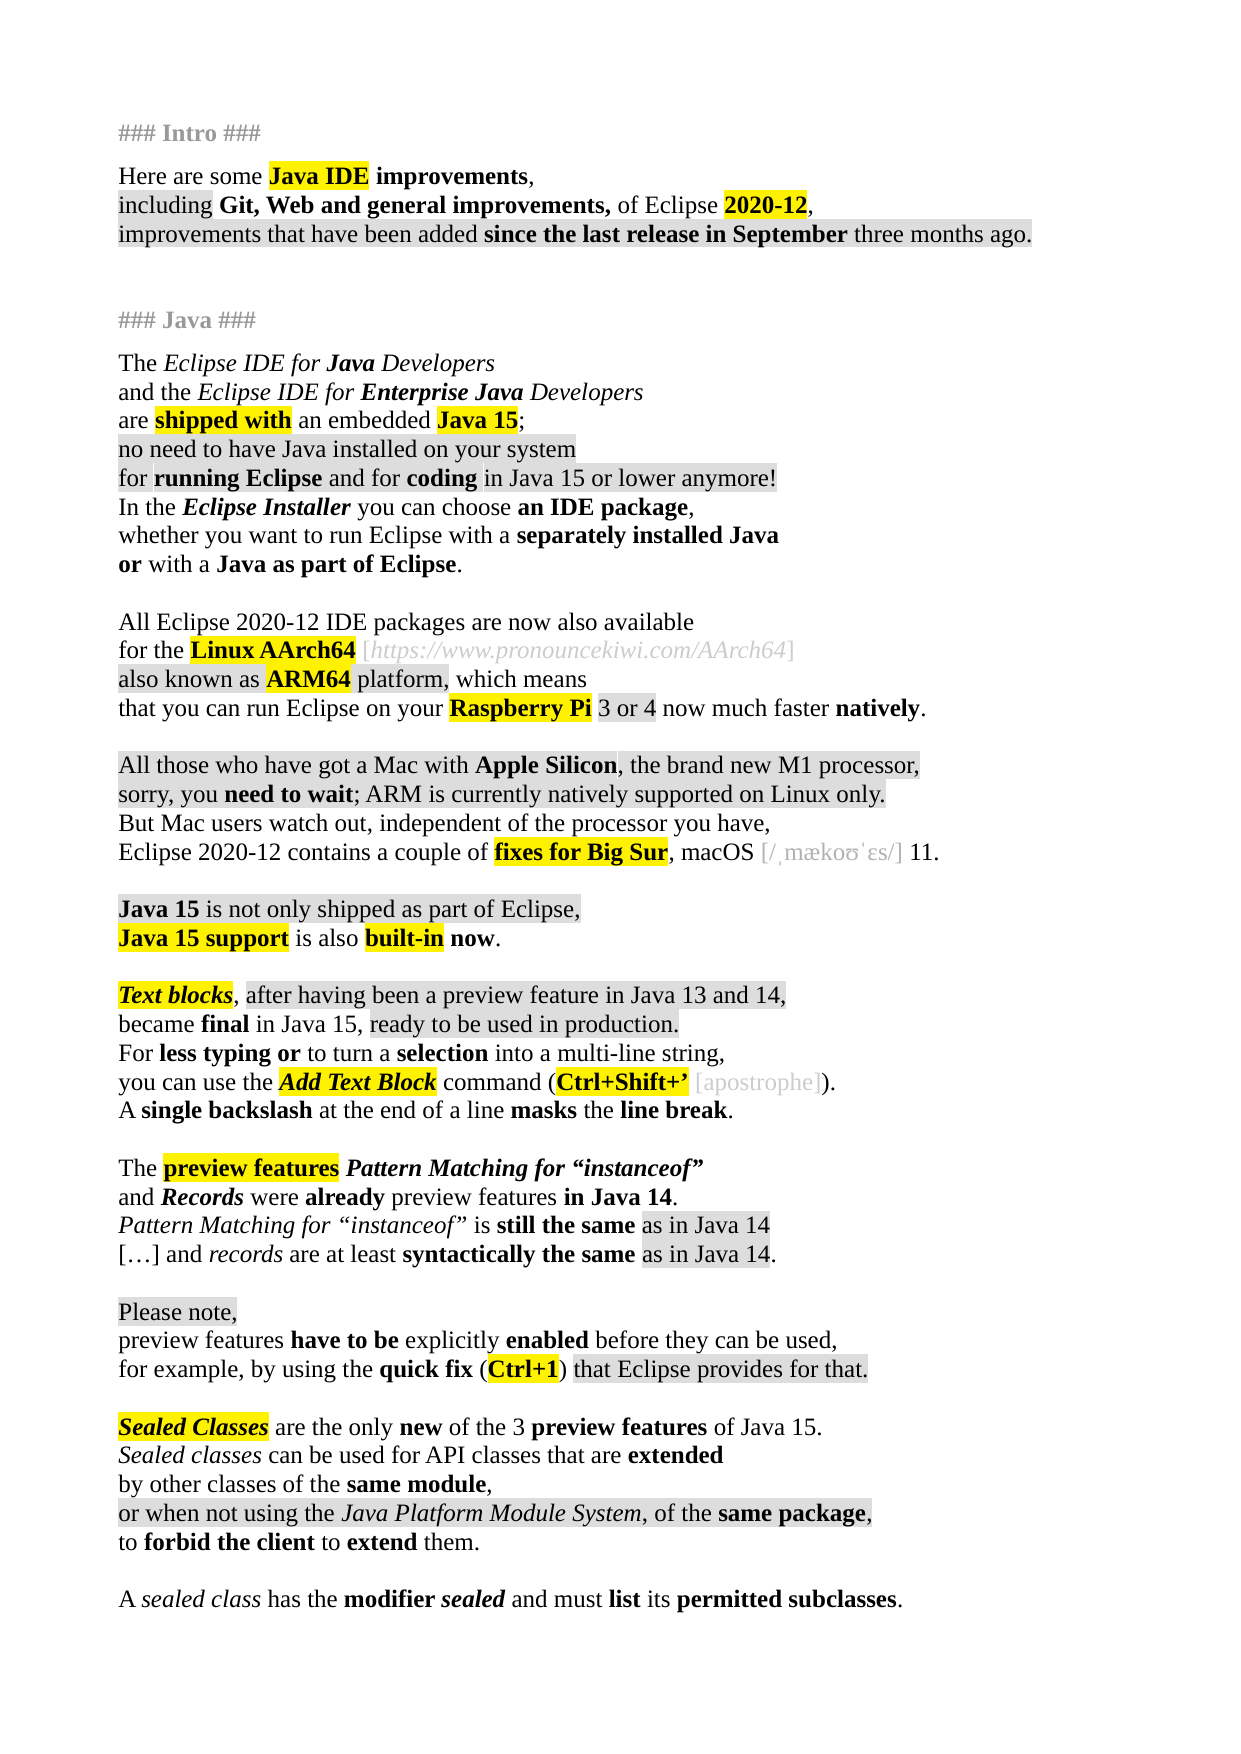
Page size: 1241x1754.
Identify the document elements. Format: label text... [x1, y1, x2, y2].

text to forbid the client to extend them. [118, 1527, 1122, 1556]
text are shipped with an embedded Java 15; [118, 406, 1122, 434]
text that you can run Eclipse on your Raspberry Pi 3 or 4 now much faster natively. [118, 693, 1122, 722]
text for the Linux AArch64 [https://www.pronouncekiwi.com/AArch64] [118, 636, 1122, 664]
text ### Java ### [118, 305, 1122, 334]
text All those who have got a Mac with Apple Silicon, the brand new M1 processor, [118, 751, 1122, 779]
text improvements that have been added since the last release in September three months ago. [118, 219, 1122, 247]
text and the Eclipse IDE for Enterprise Java Developers [118, 377, 1122, 406]
text Java 15 is not only shipped as part of Eclipse, [118, 894, 1122, 923]
text preview features have to be explicitly enabled before they can be used, [118, 1326, 1122, 1354]
text A single backslash at the end of a line masks the line break. [118, 1096, 1122, 1124]
text whether you want to run Eclipse with a separately installed Java [118, 521, 1122, 549]
text for running Eclipse and for coding in Java 15 or lower anymore! [118, 463, 1122, 492]
text For less typing or to turn a selection into a multi-line string, [118, 1038, 1122, 1067]
text Eclipse 2020-12 contains a couple of fixes for Big Sur, macOS [/ˌmækoʊˈɛs/] 11. [118, 837, 1122, 866]
text The Eclipse IDE for Java Developers [118, 348, 1122, 377]
text Pattern Matching for “instanceof” is still the same as in Java 14 [118, 1211, 1122, 1239]
text Java 15 support is also built-in now. [118, 923, 1122, 952]
text But Mac users watch out, independent of the processor you have, [118, 808, 1122, 837]
text All Eclipse 2020-12 IDE packages are now also available [118, 607, 1122, 636]
text no need to have Java installed on your system [118, 434, 1122, 463]
text or with a Java as part of Eclipse. [118, 549, 1122, 578]
text for example, by using the quick fix (Ctrl+1) that Eclipse provides for that. [118, 1354, 1122, 1383]
text A sealed class has the modifier sealed and must list its permitted subclasses. [118, 1584, 1122, 1613]
text Text blocks, after having been a preview feature in Java 13 and 14, [118, 981, 1122, 1009]
text including Git, Web and general improvements, of Eclipse 2020-12, [118, 190, 1122, 219]
text In the Eclipse Installer you can choose an IDE package, [118, 492, 1122, 521]
text The preview features Pattern Matching for “instanceof” [118, 1153, 1122, 1182]
text […] and records are at least syntactically the same as in Java 14. [118, 1239, 1122, 1268]
text or when not using the Java Platform Module System, of the same package, [118, 1498, 1122, 1527]
text and Records were already preview features in Java 14. [118, 1182, 1122, 1211]
text you can use the Add Text Block command (Ctrl+Shift+’ [apostrophe]). [118, 1067, 1122, 1096]
text by other classes of the same module, [118, 1469, 1122, 1498]
text sorry, you need to wait; ARM is currently natively supported on Linux only. [118, 779, 1122, 808]
text also known as ARM64 platform, which means [118, 664, 1122, 693]
text Sealed Classes are the only new of the 3 preview features of Java 15. [118, 1412, 1122, 1441]
text ### Intro ### [118, 118, 1122, 147]
text Please note, [118, 1297, 1122, 1326]
text became final in Java 15, ready to be used in production. [118, 1009, 1122, 1038]
text Here are some Java IDE improvements, [118, 161, 1122, 190]
text Sealed classes can be used for API classes that are extended [118, 1441, 1122, 1469]
